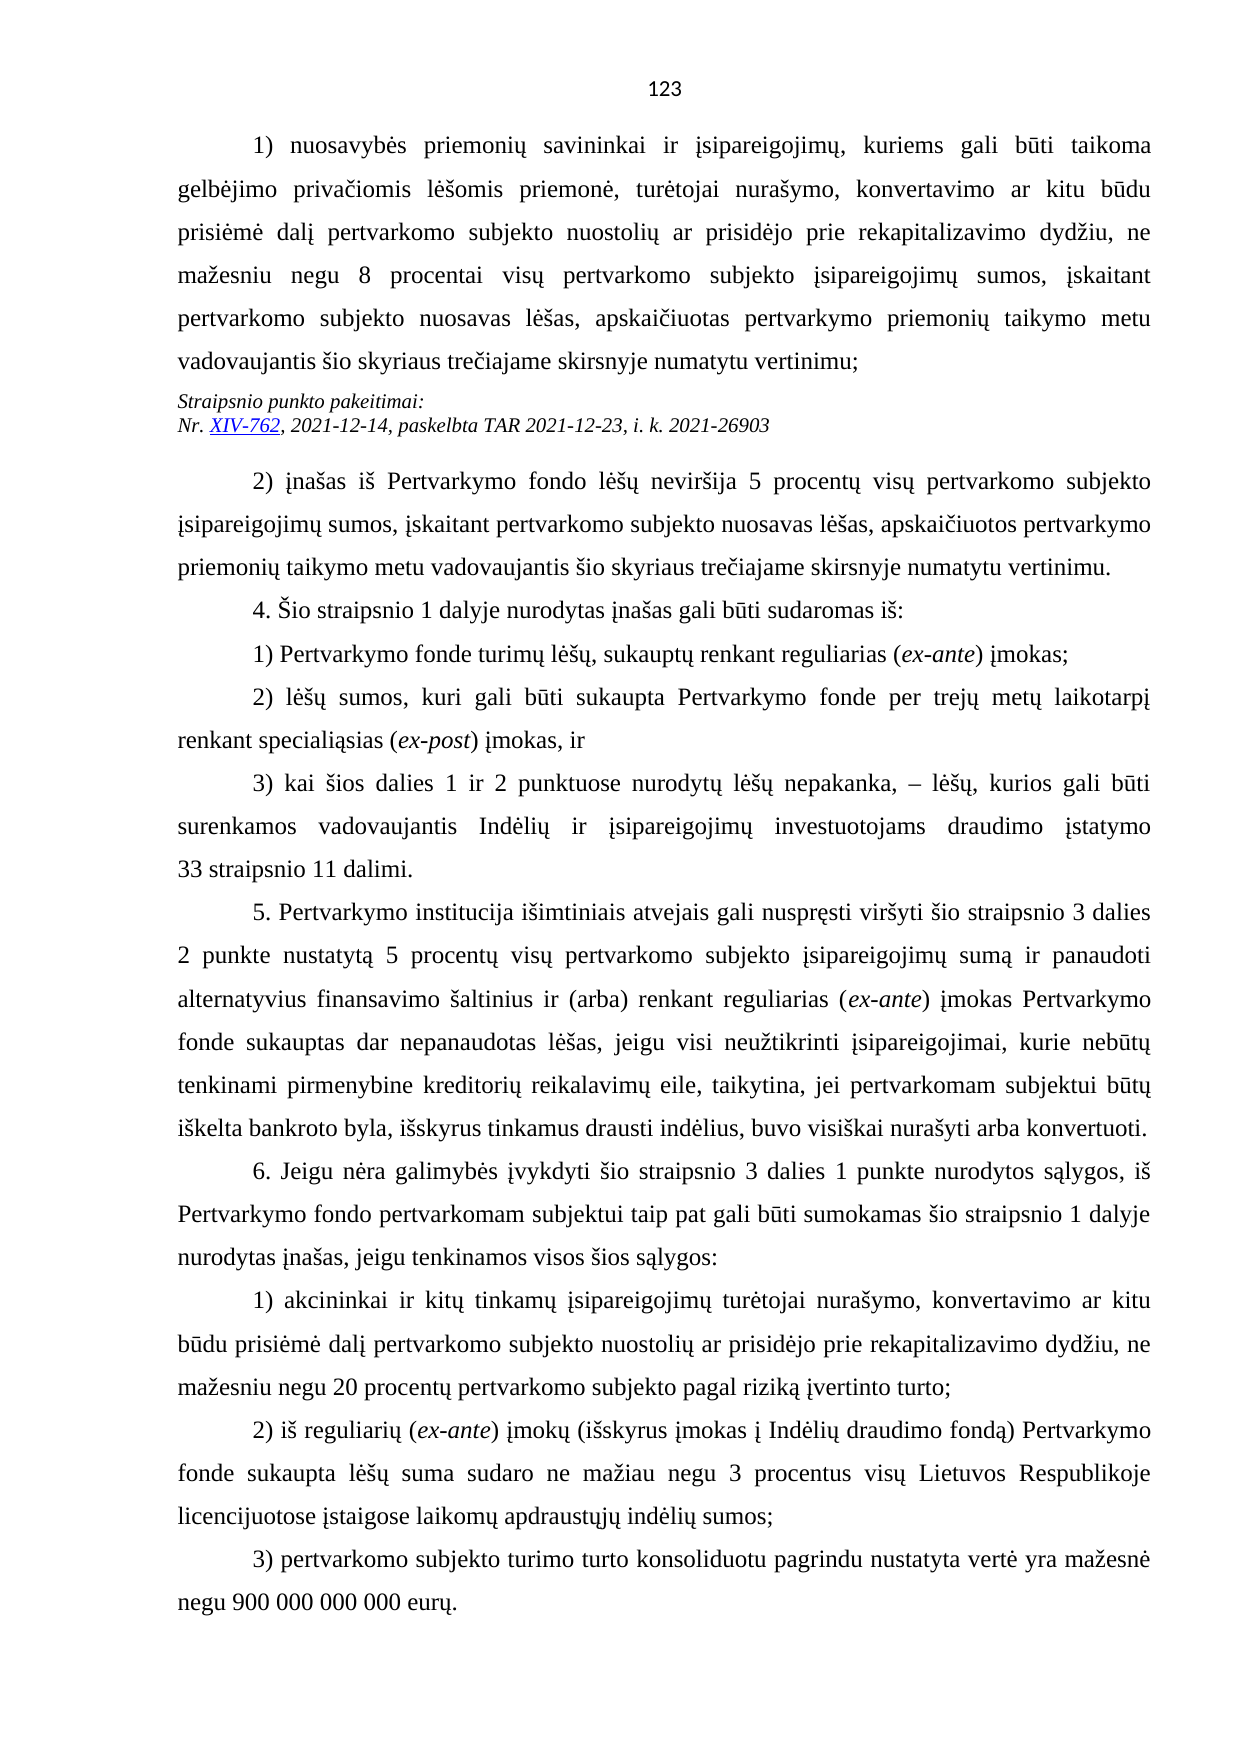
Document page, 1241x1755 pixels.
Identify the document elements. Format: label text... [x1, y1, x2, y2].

text 1) nuosavybės priemonių savininkai ir įsipareigojimų, kuriems gali būti taikoma gelbėjimo privačiomis lėšomis priemonė, turėtojai nurašymo, konvertavimo ar kitu būdu prisiėmė dalį pertvarkomo subjekto nuostolių ar prisidėjo prie rekapitalizavimo dydžiu, ne mažesniu negu 8 procentai visų pertvarkomo subjekto įsipareigojimų sumos, įskaitant pertvarkomo subjekto nuosavas lėšas, apskaičiuotas pertvarkymo priemonių taikymo metu vadovaujantis šio skyriaus trečiajame skirsnyje numatytu vertinimu; [177, 131, 1152, 375]
text 6. Jeigu nėra galimybės įvykdyti šio straipsnio 3 dalies 1 punkte nurodytos sąlygos, iš Pertvarkymo fondo pertvarkomam subjektui taip pat gali būti sumokamas šio straipsnio 1 dalyje nurodytas įnašas, jeigu tenkinamos visos šios sąlygos: [177, 1156, 1152, 1271]
text 1) akcininkai ir kitų tinkamų įsipareigojimų turėtojai nurašymo, konvertavimo ar kitu būdu prisiėmė dalį pertvarkomo subjekto nuostolių ar prisidėjo prie rekapitalizavimo dydžiu, ne mažesniu negu 20 procentų pertvarkomo subjekto pagal riziką įvertinto turto; [177, 1286, 1152, 1401]
text 2) lėšų sumos, kuri gali būti sukaupta Pertvarkymo fonde per trejų metų laikotarpį renkant specialiąsias (ex-post) įmokas, ir [177, 682, 1152, 754]
text 2) įnašas iš Pertvarkymo fondo lėšų neviršija 5 procentų visų pertvarkomo subjekto įsipareigojimų sumos, įskaitant pertvarkomo subjekto nuosavas lėšas, apskaičiuotos pertvarkymo priemonių taikymo metu vadovaujantis šio skyriaus trečiajame skirsnyje numatytu vertinimu. [177, 466, 1152, 581]
text 1) Pertvarkymo fonde turimų lėšų, sukauptų renkant reguliarias (ex-ante) įmokas; [177, 639, 1152, 667]
text 3) kai šios dalies 1 ir 2 punktuose nurodytų lėšų nepakanka, – lėšų, kurios gali būti surenkamos vadovaujantis Indėlių ir įsipareigojimų investuotojams draudimo įstatymo 33 straipsnio 11 dalimi. [177, 768, 1152, 883]
text 2) iš reguliarių (ex-ante) įmokų (išskyrus įmokas į Indėlių draudimo fondą) Pertvarkymo fonde sukaupta lėšų suma sudaro ne mažiau negu 3 procentus visų Lietuvos Respublikoje licencijuotose įstaigose laikomų apdraustųjų indėlių sumos; [177, 1415, 1152, 1530]
text 5. Pertvarkymo institucija išimtiniais atvejais gali nuspręsti viršyti šio straipsnio 3 dalies 2 punkte nustatytą 5 procentų visų pertvarkomo subjekto įsipareigojimų sumą ir panaudoti alternatyvius finansavimo šaltinius ir (arba) renkant reguliarias (ex-ante) įmokas Pertvarkymo fonde sukauptas dar nepanaudotas lėšas, jeigu visi neužtikrinti įsipareigojimai, kurie nebūtų tenkinami pirmenybine kreditorių reikalavimų eile, taikytina, jei pertvarkomam subjektui būtų iškelta bankroto byla, išskyrus tinkamus drausti indėlius, buvo visiškai nurašyti arba konvertuoti. [177, 897, 1152, 1142]
text 3) pertvarkomo subjekto turimo turto konsoliduotu pagrindu nustatyta vertė yra mažesnė negu 900 000 000 000 eurų. [177, 1544, 1152, 1616]
text Nr. XIV-762, 2021-12-14, paskelbta TAR 2021-12-23, i. k. 2021-26903 [177, 413, 1152, 437]
text Straipsnio punkto pakeitimai: [177, 389, 1152, 413]
text 4. Šio straipsnio 1 dalyje nurodytas įnašas gali būti sudaromas iš: [177, 596, 1152, 624]
